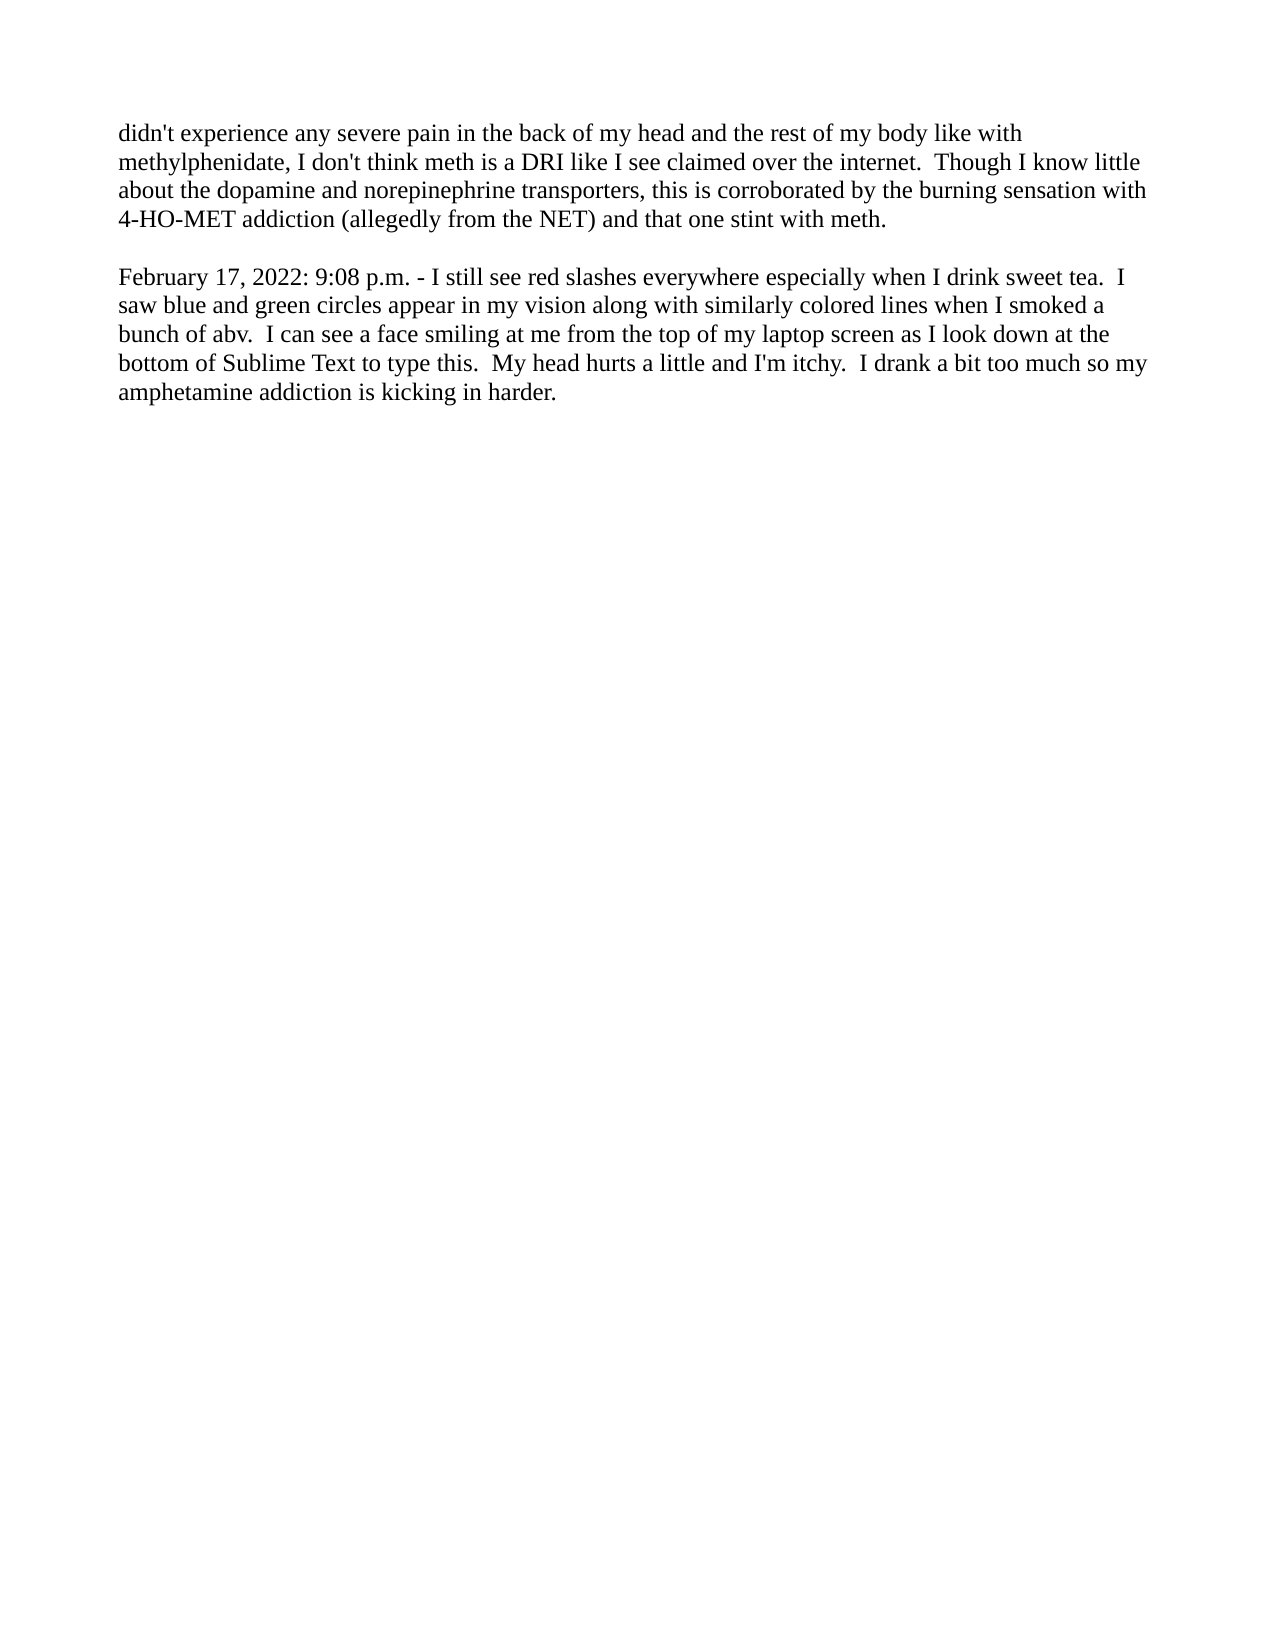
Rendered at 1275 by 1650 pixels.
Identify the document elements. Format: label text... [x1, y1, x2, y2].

text February 17, 2022: 9:08 p.m. - I still see red slashes everywhere especially when I drink sweet tea. I saw blue and green circles appear in my vision along with similarly colored lines when I smoked a bunch of abv. I can see a face smiling at me from the top of my laptop screen as I look down at the bottom of Sublime Text to type this. My head hurts a little and I'm itchy. I drank a bit too much so my amphetamine addiction is kicking in harder. [118, 262, 1157, 406]
text didn't experience any severe pain in the back of my head and the rest of my body like with methylphenidate, I don't think meth is a DRI like I see claimed over the internet. Though I know little about the dopamine and norepinephrine transporters, this is corroborated by the burning sensation with 4-HO-MET addiction (allegedly from the NET) and that one stint with meth. [118, 118, 1157, 233]
